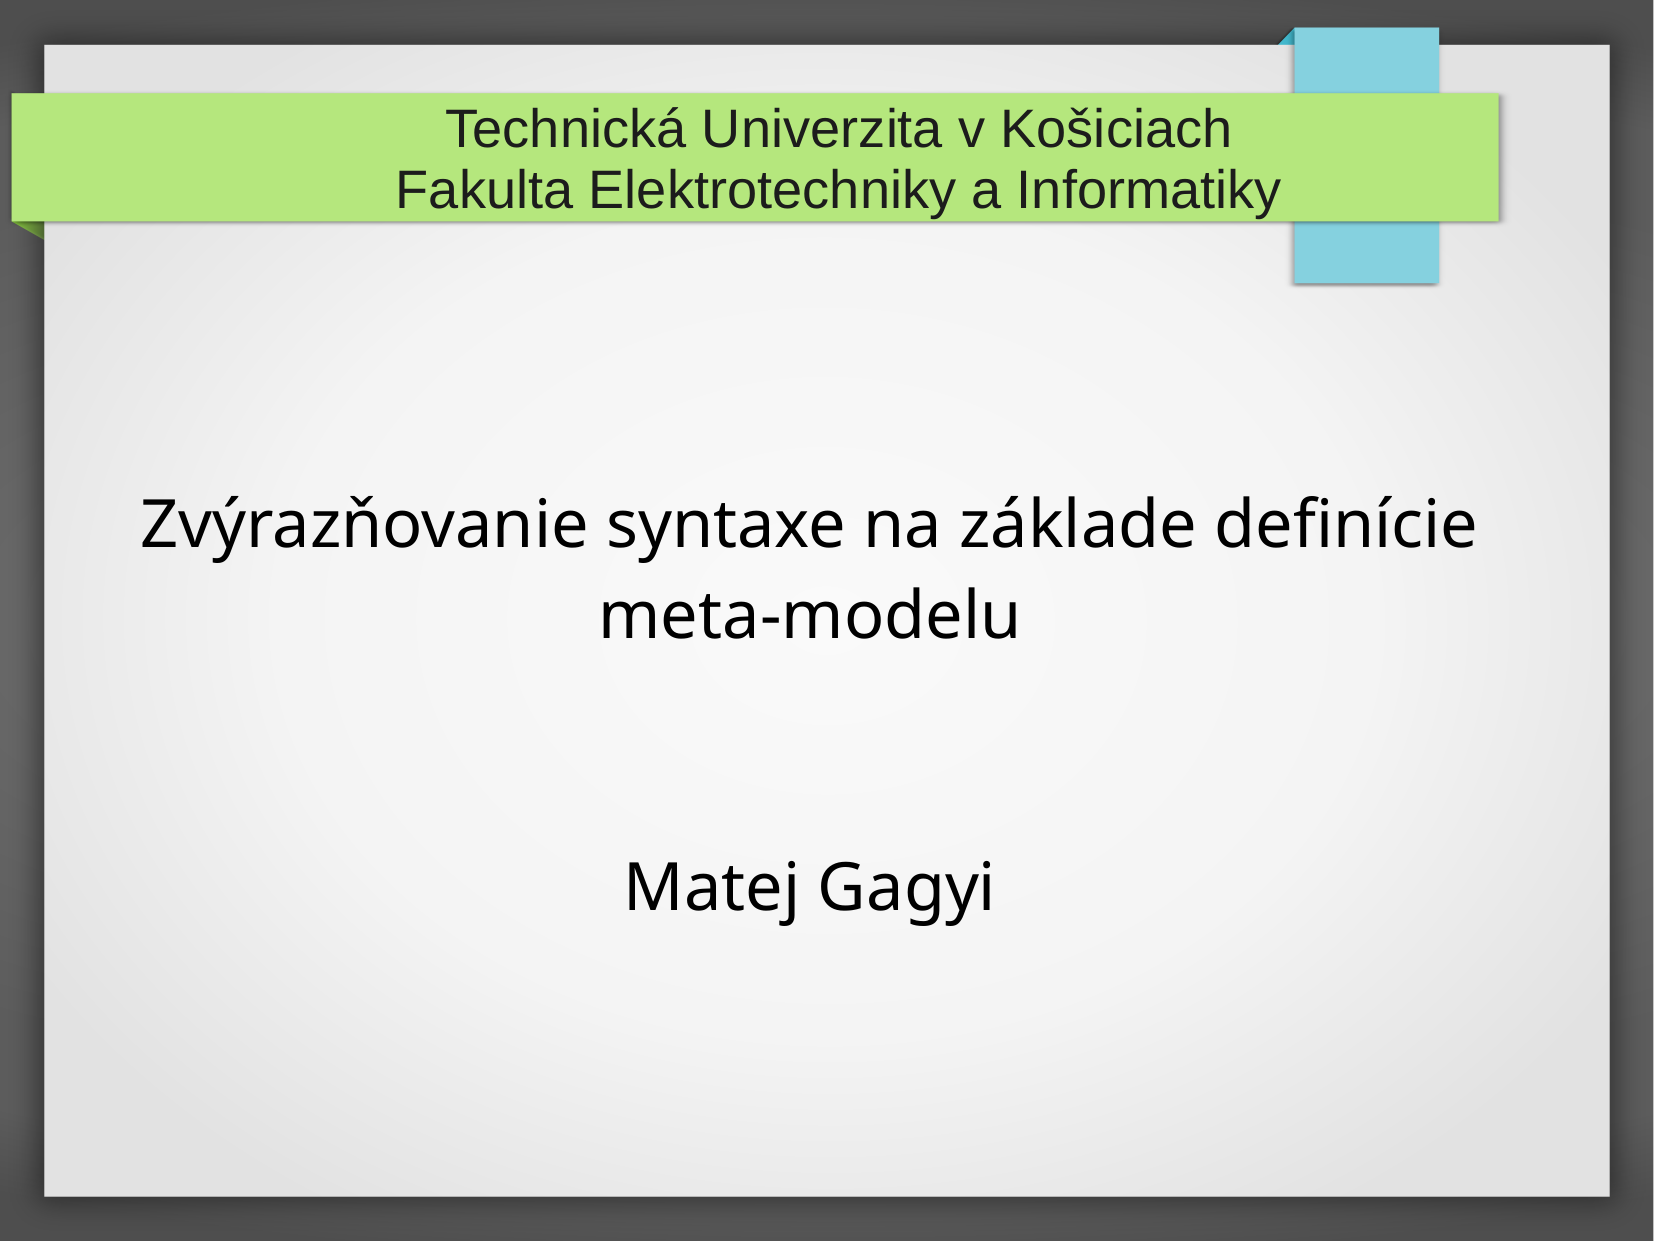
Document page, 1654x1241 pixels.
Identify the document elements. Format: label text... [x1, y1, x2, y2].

title Technická Univerzita v Košiciach Fakulta Elektrotechniky a Informatiky [260, 98, 1419, 221]
subtitle Zvýrazňovanie syntaxe na základe definície meta-modelu Matej Gagyi [82, 343, 1538, 1063]
picture [0, 0, 1654, 1241]
